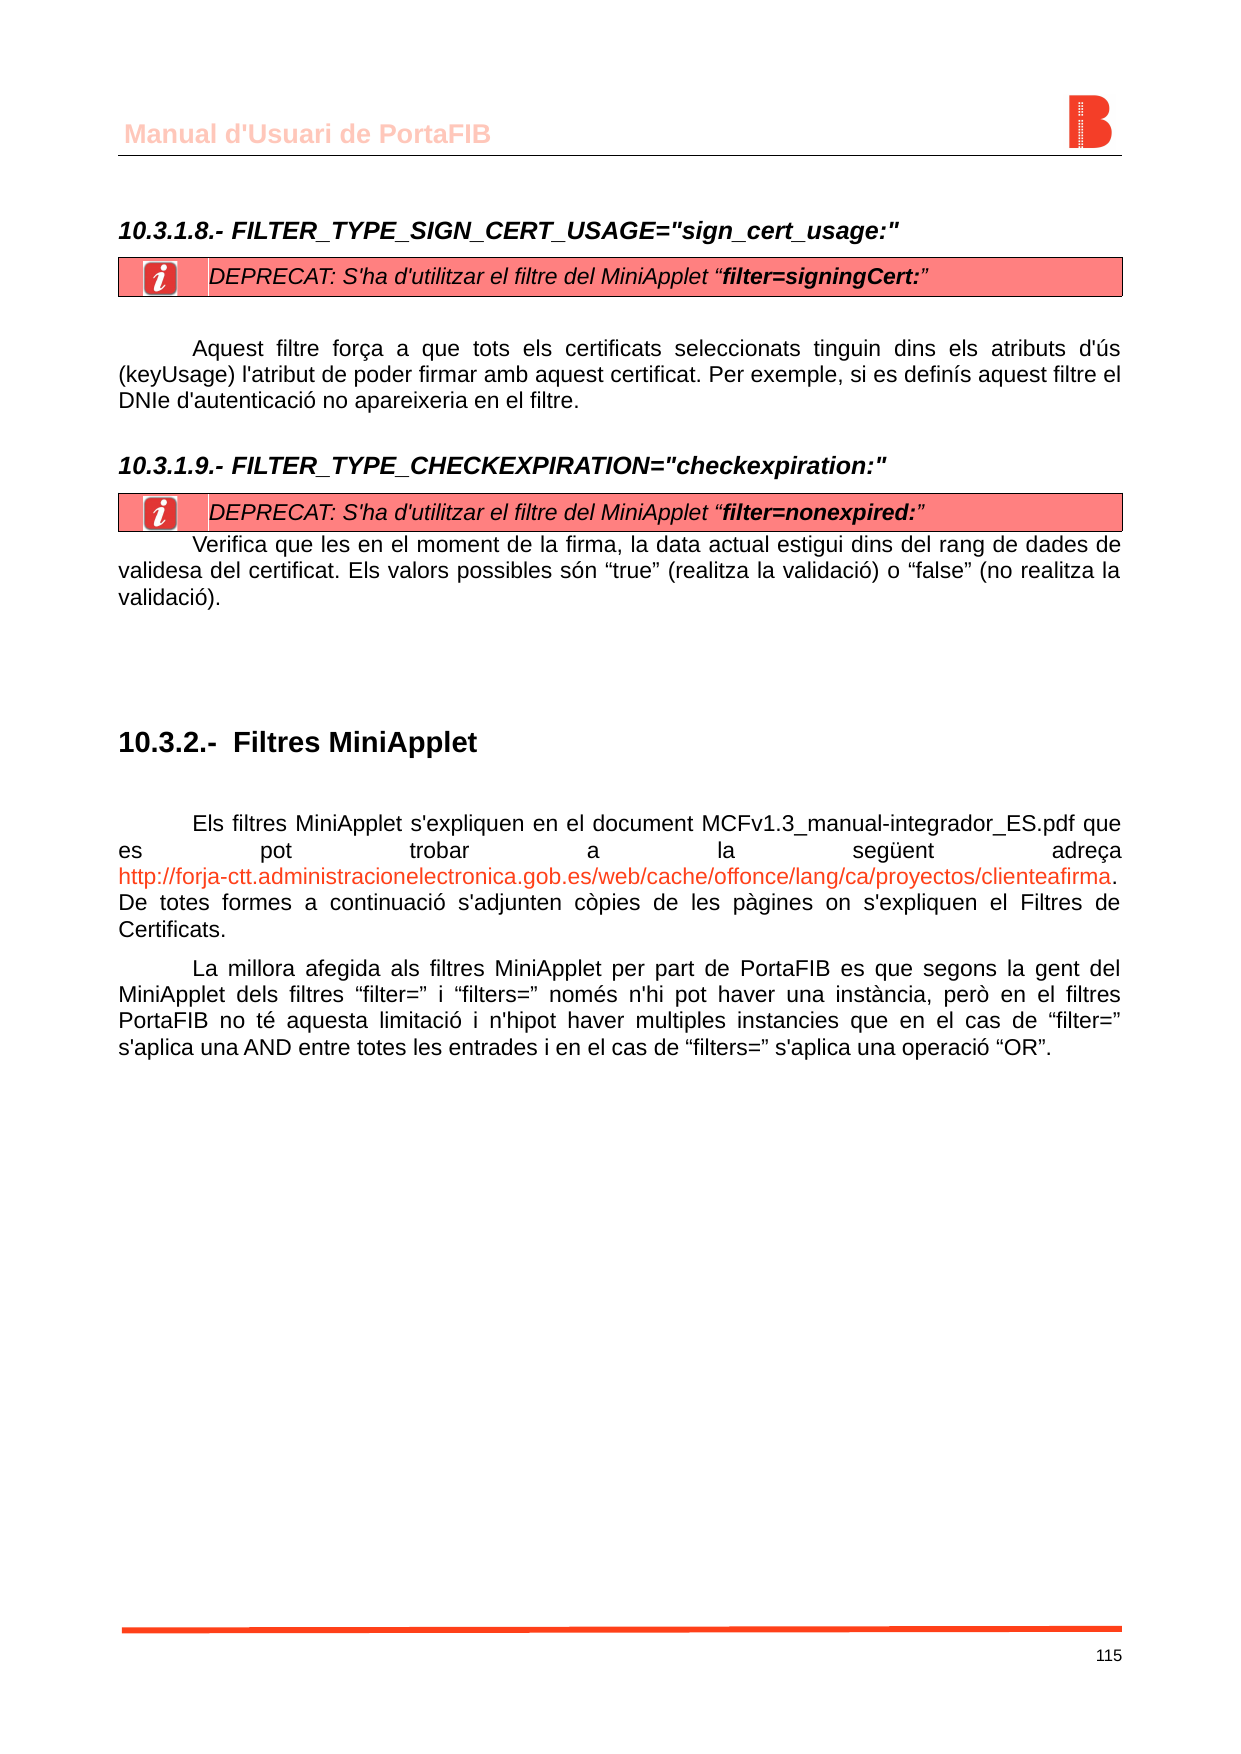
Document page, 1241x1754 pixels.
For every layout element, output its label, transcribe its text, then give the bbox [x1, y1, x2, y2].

table_header DEPRECAT: S'ha d'utilitzar el filtre del MiniApplet “filter=signingCert:” [209, 258, 1122, 296]
table_header [119, 494, 208, 531]
picture [143, 261, 178, 296]
text La millora afegida als filtres MiniApplet per part de PortaFIB es que segons la gent del MiniApplet dels filtres “filter=” i “filters=” només n'hi pot haver una instància, però en el filtres PortaFIB no té aquesta limitació i n'hipot haver multiples instancies que en el cas de “filter=” s'aplica una AND entre totes les entrades i en el cas de “filters=” s'aplica una operació “OR”. [118, 954, 1122, 1060]
text Verifica que les en el moment de la firma, la data actual estigui dins del rang de dades de validesa del certificat. Els valors possibles són “true” (realitza la validació) o “false” (no realitza la validació). [118, 532, 1122, 610]
table_header DEPRECAT: S'ha d'utilitzar el filtre del MiniApplet “filter=nonexpired:” [209, 494, 1122, 531]
picture [143, 496, 178, 531]
text Aquest filtre força a que tots els certificats seleccionats tinguin dins els atributs d'ús (keyUsage) l'atribut de poder firmar amb aquest certificat. Per exemple, si es definís aquest filtre el DNIe d'autenticació no apareixeria en el filtre. [118, 334, 1122, 414]
table_header [119, 258, 208, 296]
subtitle Filtres MiniApplet [118, 725, 1122, 759]
picture [1063, 94, 1117, 150]
subtitle FILTER_TYPE_CHECKEXPIRATION="checkexpiration:" [118, 451, 1122, 480]
subtitle FILTER_TYPE_SIGN_CERT_USAGE="sign_cert_usage:" [118, 216, 1122, 244]
text Els filtres MiniApplet s'expliquen en el document MCFv1.3_manual-integrador_ES.pdf que es pot trobar a la següent adreça http://forja-ctt.administracionelectronica.gob.es/web/cache/offonce/lang/ca/proyectos/clienteafirma. De totes formes a continuació s'adjunten còpies de les pàgines on s'expliquen el Filtres de Certificats. [118, 810, 1122, 942]
